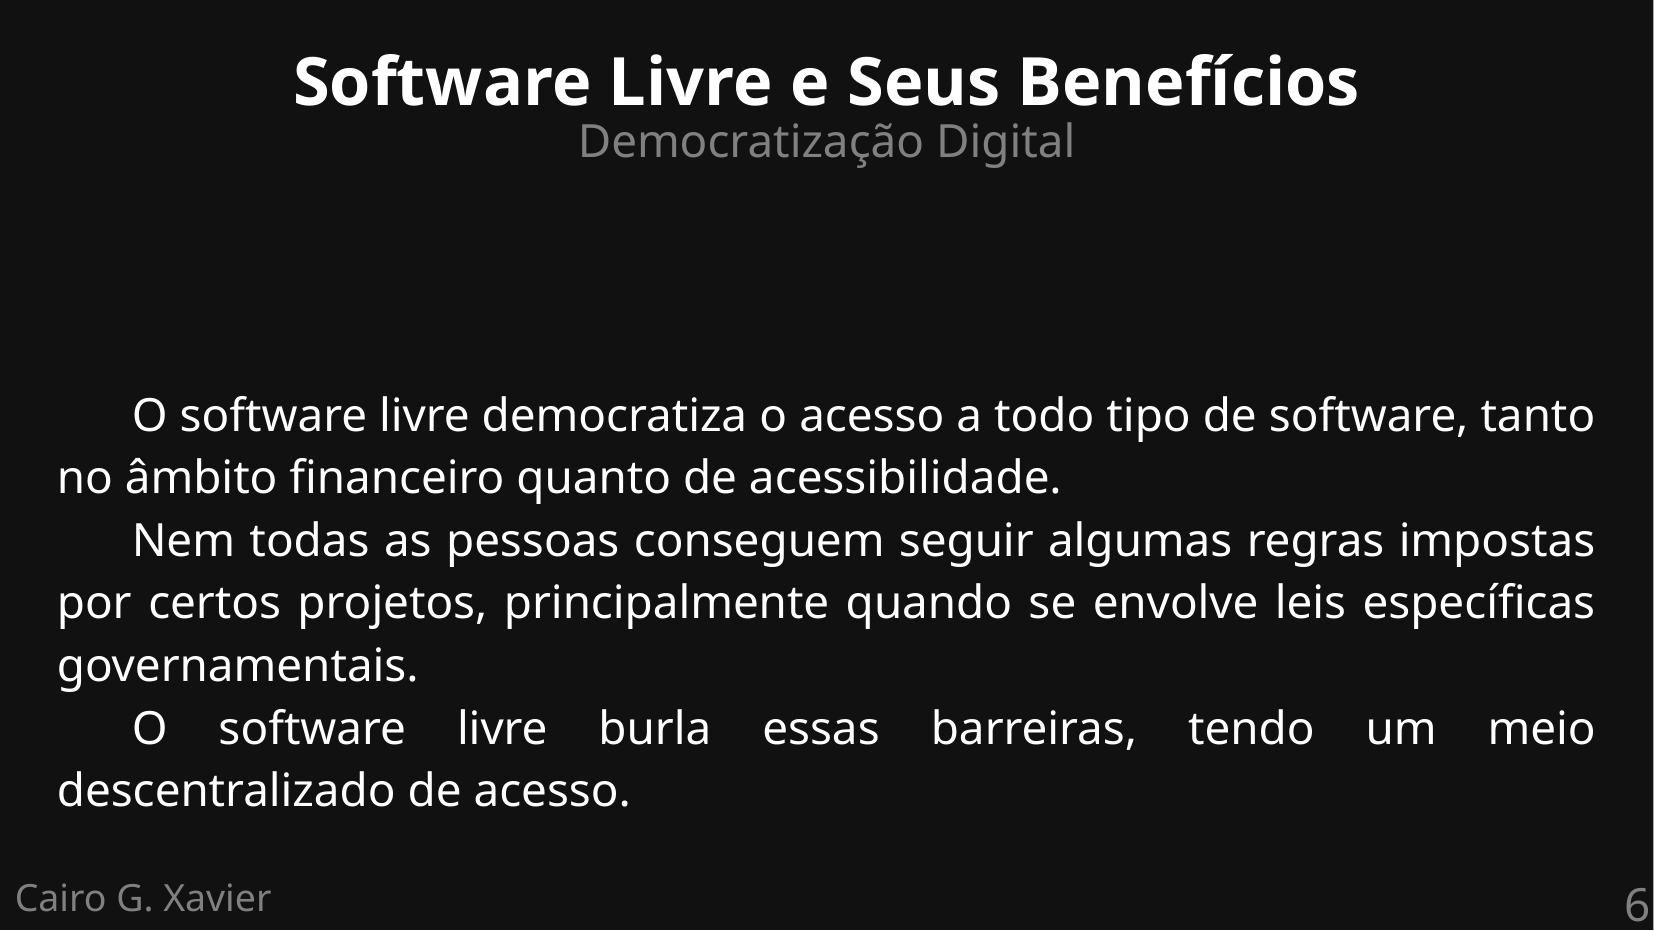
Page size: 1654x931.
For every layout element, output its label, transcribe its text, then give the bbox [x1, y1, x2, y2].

text_box O software livre democratiza o acesso a todo tipo de software, tanto no âmbito financeiro quanto de acessibilidade. Nem todas as pessoas conseguem seguir algumas regras impostas por certos projetos, principalmente quando se envolve leis específicas governamentais. O software livre burla essas barreiras, tendo um meio descentralizado de acesso. [42, 375, 1612, 863]
text_box [1425, 865, 1651, 931]
text_box Cairo G. Xavier [0, 867, 312, 931]
text_box Software Livre e Seus Benefícios [82, 37, 1571, 97]
text_box Democratização Digital [82, 97, 1571, 182]
